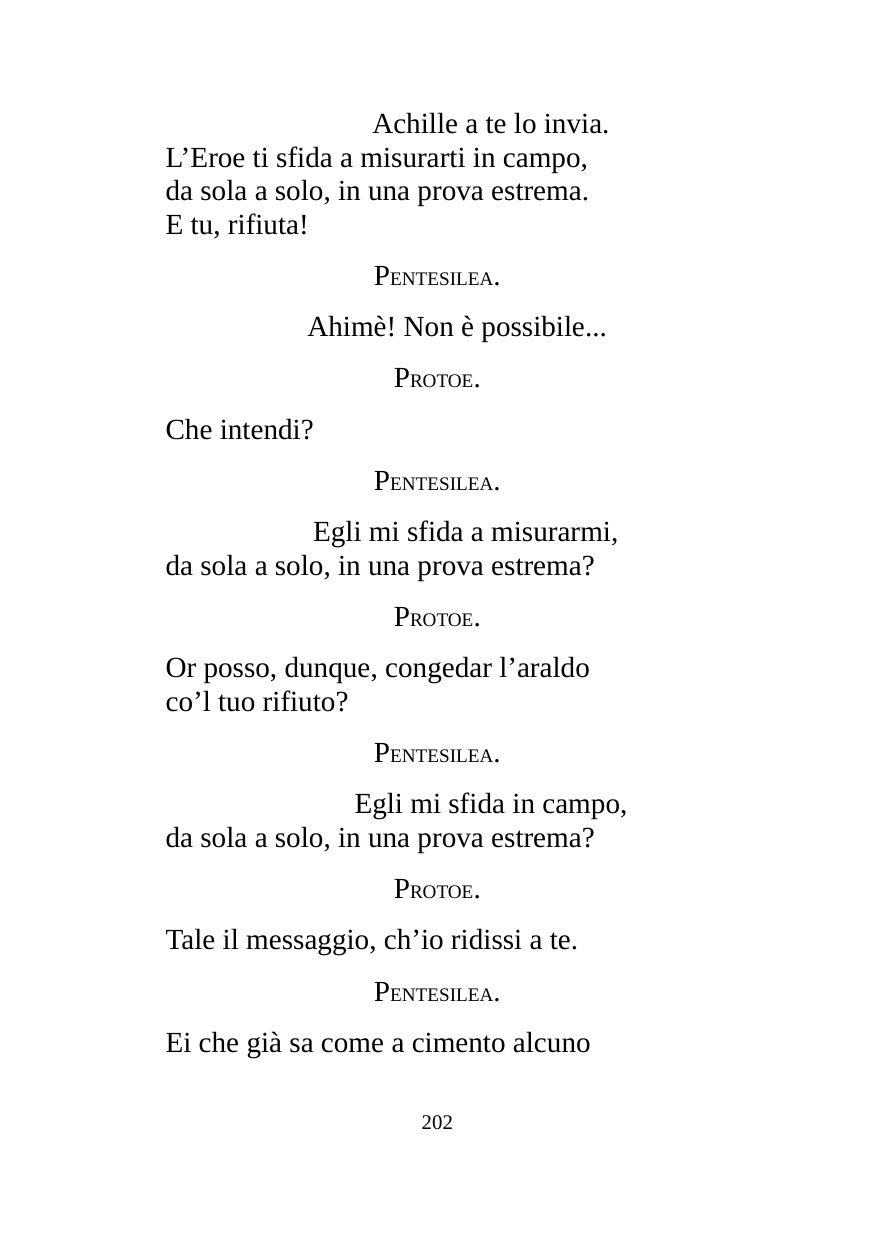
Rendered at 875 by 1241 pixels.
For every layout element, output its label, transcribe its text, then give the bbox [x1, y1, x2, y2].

text Protoe. [106, 599, 768, 633]
text Pentesilea. [106, 735, 768, 769]
text Or posso, dunque, congedar l’araldo co’l tuo rifiuto? [165, 650, 768, 717]
text Pentesilea. [106, 974, 768, 1007]
text Protoe. [106, 871, 768, 905]
text Ei che già sa come a cimento alcuno [165, 1025, 768, 1058]
text Che intendi? [165, 412, 768, 445]
text Egli mi sfida a misurarmi, da sola a solo, in una prova estrema? [165, 514, 768, 581]
text Tale il messaggio, ch’io ridissi a te. [165, 922, 768, 956]
text Egli mi sfida in campo, da sola a solo, in una prova estrema? [165, 786, 768, 853]
text Pentesilea. [106, 258, 768, 292]
text Achille a te lo invia. L’Eroe ti sfida a misurarti in campo, da sola a solo, in una prova estrema. E tu, rifiuta! [165, 106, 768, 240]
text Protoe. [106, 361, 768, 394]
text Pentesilea. [106, 463, 768, 497]
text Ahimè! Non è possibile... [165, 309, 768, 343]
